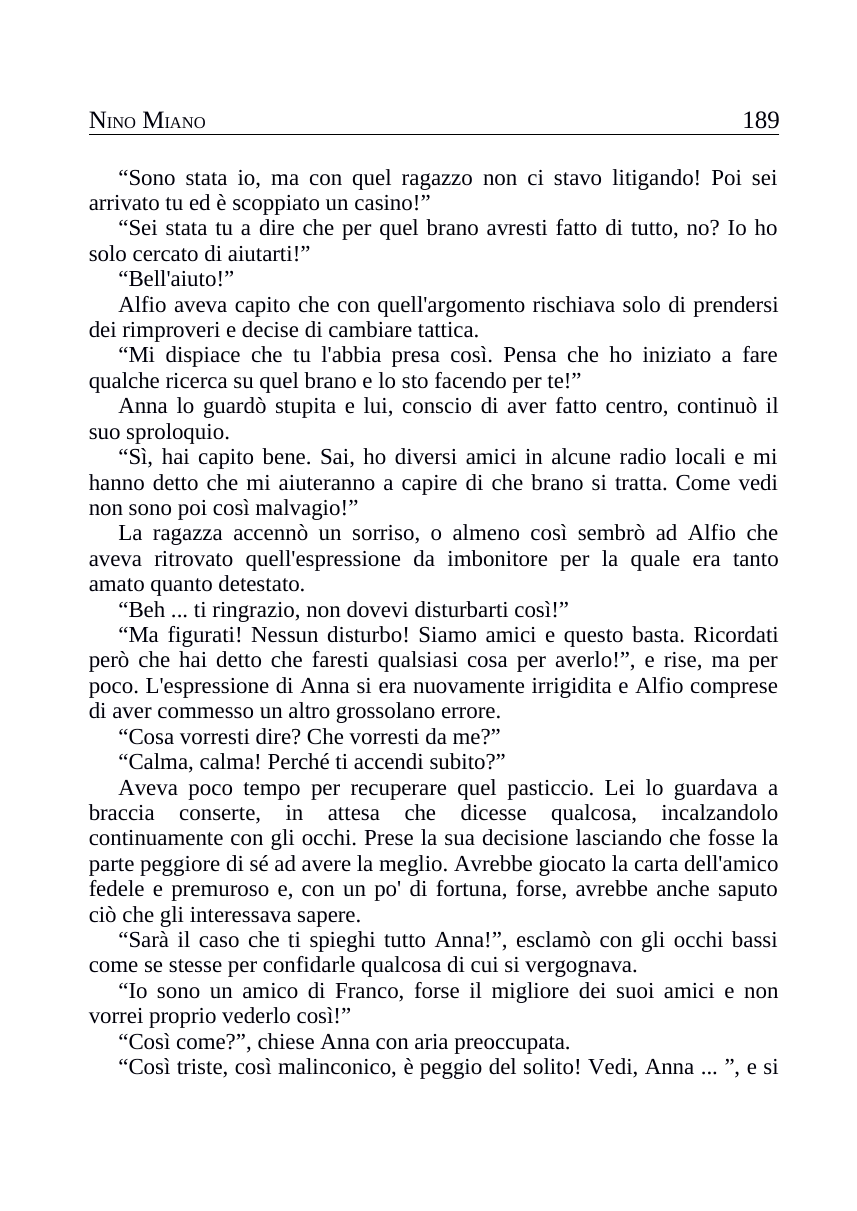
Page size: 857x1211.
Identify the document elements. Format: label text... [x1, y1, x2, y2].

text Alfio aveva capito che con quell'argomento rischiava solo di prendersi dei rimproveri e decise di cambiare tattica. [88, 292, 779, 342]
text “Beh ... ti ringrazio, non dovevi disturbarti così!” [88, 597, 779, 622]
text “Sono stata io, ma con quel ragazzo non ci stavo litigando! Poi sei arrivato tu ed è scoppiato un casino!” [88, 164, 779, 215]
text “Sei stata tu a dire che per quel brano avresti fatto di tutto, no? Io ho solo cercato di aiutarti!” [88, 215, 779, 266]
text “Mi dispiace che tu l'abbia presa così. Pensa che ho iniziato a fare qualche ricerca su quel brano e lo sto facendo per te!” [88, 342, 779, 393]
text “Bell'aiuto!” [88, 266, 779, 292]
text “Io sono un amico di Franco, forse il migliore dei suoi amici e non vorrei proprio vederlo così!” [88, 978, 779, 1029]
text “Sì, hai capito bene. Sai, ho diversi amici in alcune radio locali e mi hanno detto che mi aiuteranno a capire di che brano si tratta. Come vedi non sono poi così malvagio!” [88, 444, 779, 520]
text “Ma figurati! Nessun disturbo! Siamo amici e questo basta. Ricordati però che hai detto che faresti qualsiasi cosa per averlo!”, e rise, ma per poco. L'espressione di Anna si era nuovamente irrigidita e Alfio comprese di aver commesso un altro grossolano errore. [88, 622, 779, 724]
text “Calma, calma! Perché ti accendi subito?” [88, 749, 779, 774]
text Aveva poco tempo per recuperare quel pasticcio. Lei lo guardava a braccia conserte, in attesa che dicesse qualcosa, incalzandolo continuamente con gli occhi. Prese la sua decisione lasciando che fosse la parte peggiore di sé ad avere la meglio. Avrebbe giocato la carta dell'amico fedele e premuroso e, con un po' di fortuna, forse, avrebbe anche saputo ciò che gli interessava sapere. [88, 774, 779, 927]
text “Così triste, così malinconico, è peggio del solito! Vedi, Anna ... ”, e si [88, 1054, 779, 1079]
text “Così come?”, chiese Anna con aria preoccupata. [88, 1029, 779, 1054]
text “Sarà il caso che ti spieghi tutto Anna!”, esclamò con gli occhi bassi come se stesse per confidarle qualcosa di cui si vergognava. [88, 927, 779, 978]
text La ragazza accennò un sorriso, o almeno così sembrò ad Alfio che aveva ritrovato quell'espressione da imbonitore per la quale era tanto amato quanto detestato. [88, 520, 779, 597]
text Anna lo guardò stupita e lui, conscio di aver fatto centro, continuò il suo sproloquio. [88, 393, 779, 444]
text “Cosa vorresti dire? Che vorresti da me?” [88, 724, 779, 749]
